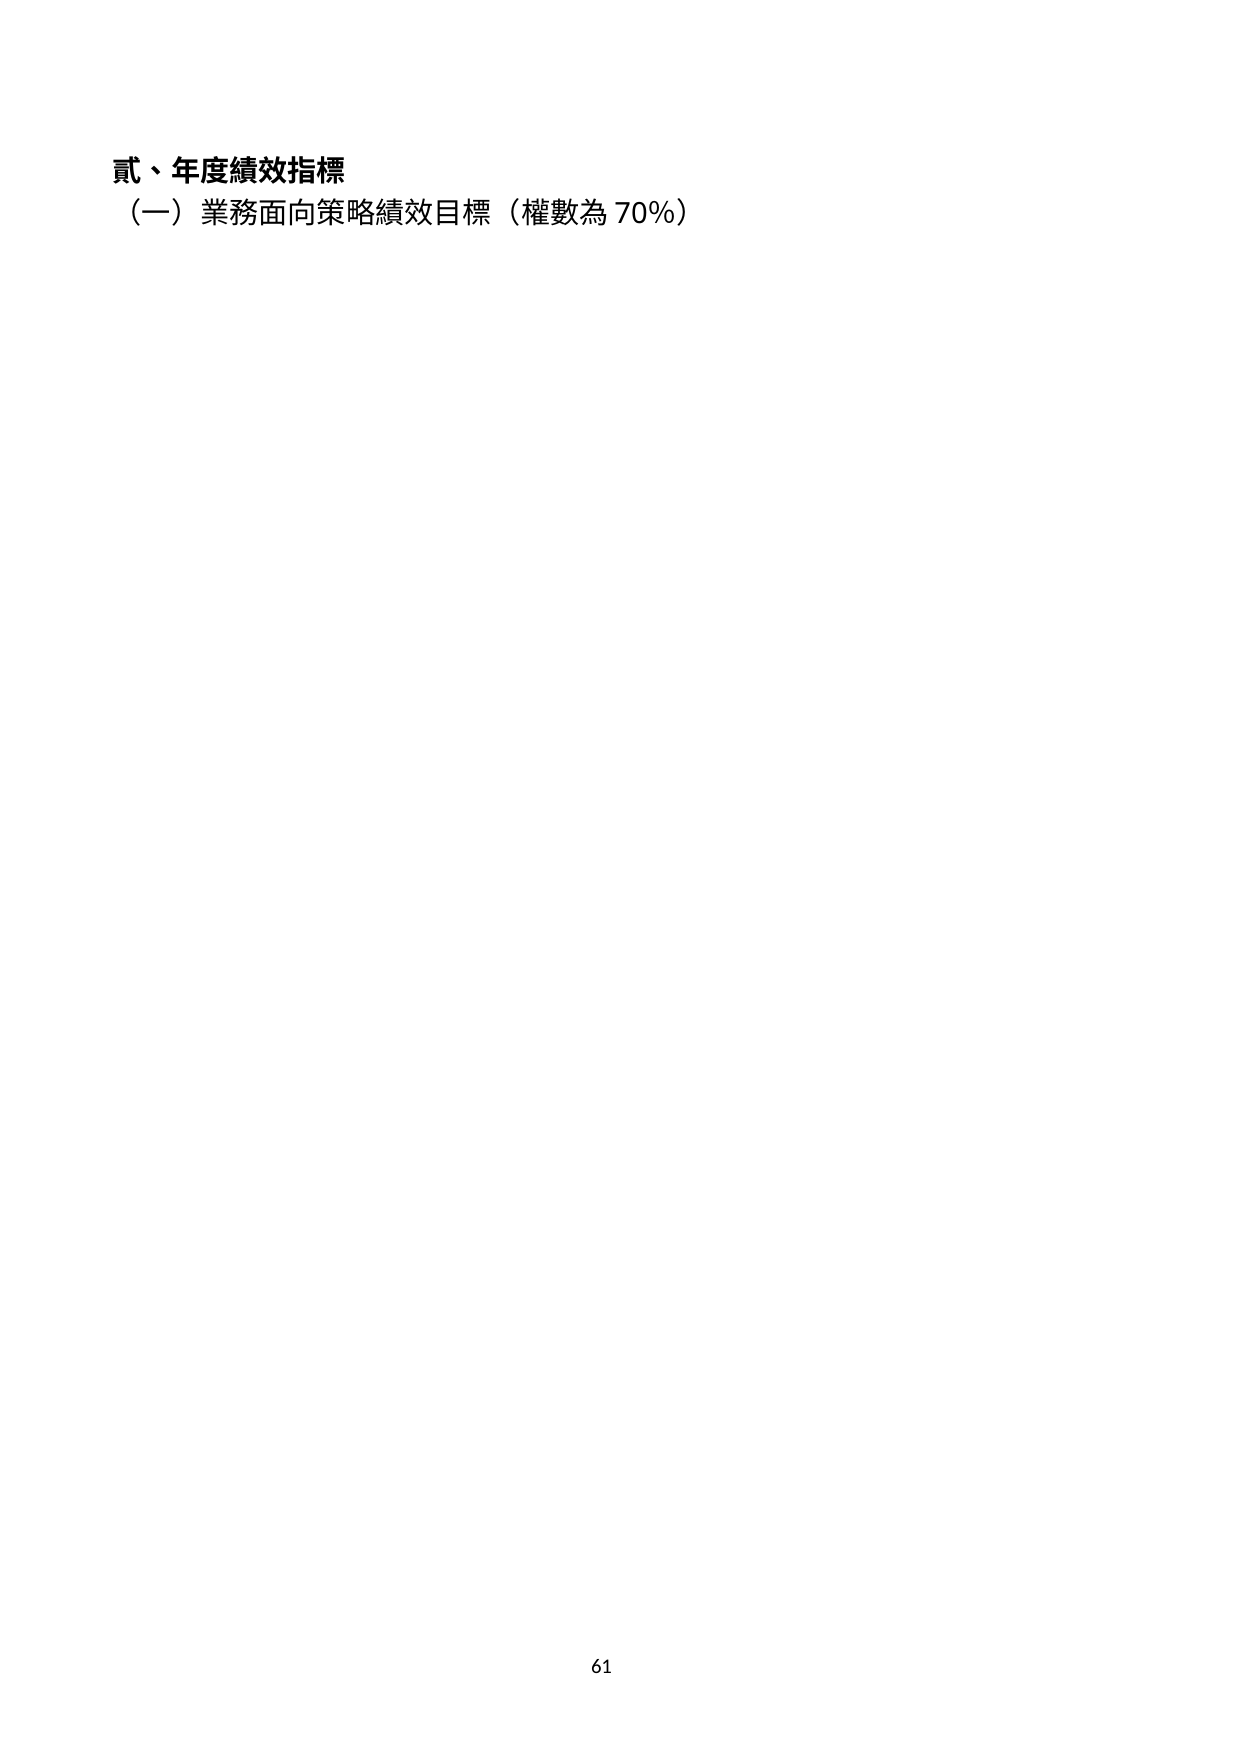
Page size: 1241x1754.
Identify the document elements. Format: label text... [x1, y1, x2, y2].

subtitle 貳、年度績效指標 [112, 148, 1128, 190]
text （一）業務面向策略績效目標（權數為70％） [112, 190, 1128, 232]
